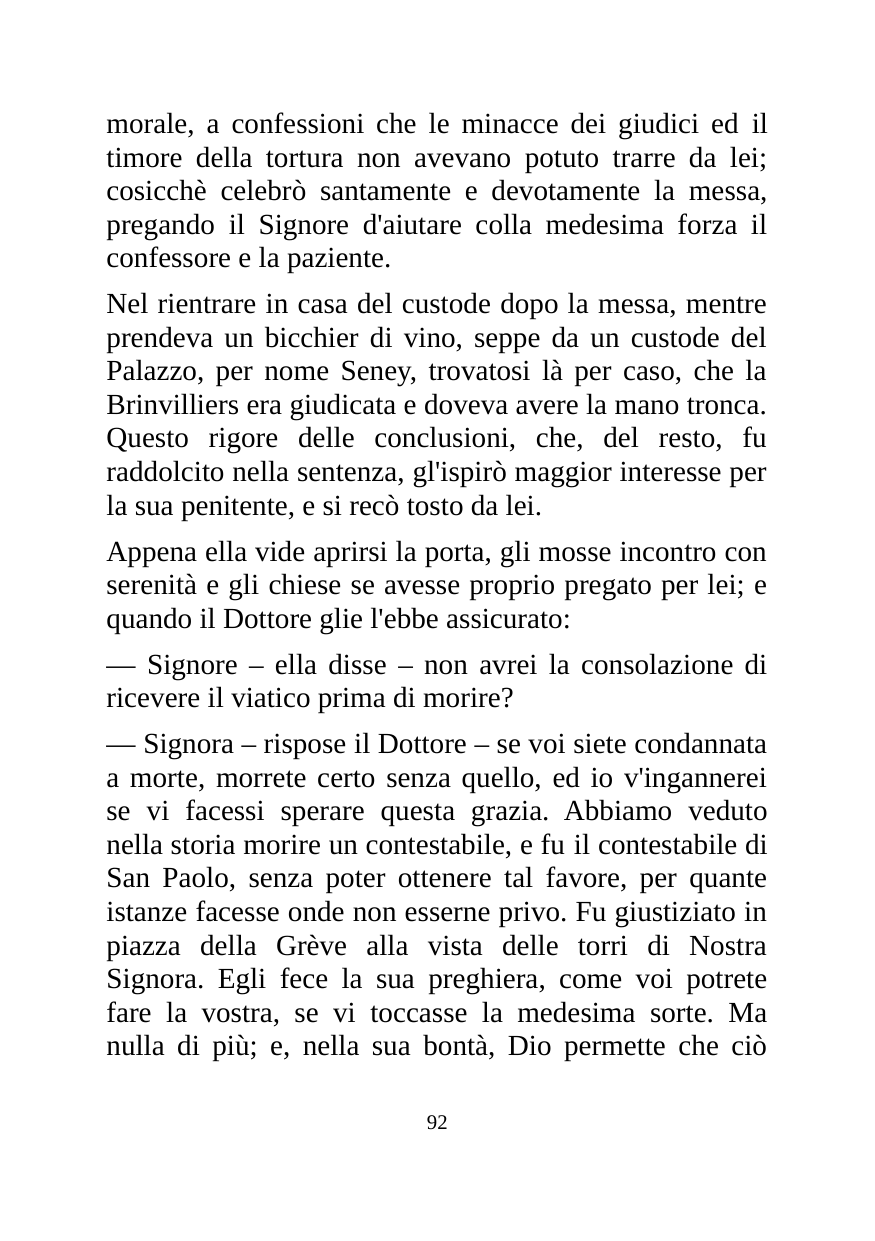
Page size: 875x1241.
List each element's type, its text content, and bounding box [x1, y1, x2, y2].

text — Signora – rispose il Dottore – se voi siete condannata a morte, morrete certo senza quello, ed io v'ingannerei se vi facessi sperare questa grazia. Abbiamo veduto nella storia morire un contestabile, e fu il contestabile di San Paolo, senza poter ottenere tal favore, per quante istanze facesse onde non esserne privo. Fu giustiziato in piazza della Grève alla vista delle torri di Nostra Signora. Egli fece la sua preghiera, come voi potrete fare la vostra, se vi toccasse la medesima sorte. Ma nulla di più; e, nella sua bontà, Dio permette che ciò [106, 726, 768, 1062]
text Appena ella vide aprirsi la porta, gli mosse incontro con serenità e gli chiese se avesse proprio pregato per lei; e quando il Dottore glie l'ebbe assicurato: [106, 534, 768, 634]
text morale, a confessioni che le minacce dei giudici ed il timore della tortura non avevano potuto trarre da lei; cosicchè celebrò santamente e devotamente la messa, pregando il Signore d'aiutare colla medesima forza il confessore e la paziente. [106, 106, 768, 274]
text Nel rientrare in casa del custode dopo la messa, mentre prendeva un bicchier di vino, seppe da un custode del Palazzo, per nome Seney, trovatosi là per caso, che la Brinvilliers era giudicata e doveva avere la mano tronca. Questo rigore delle conclusioni, che, del resto, fu raddolcito nella sentenza, gl'ispirò maggior interesse per la sua penitente, e si recò tosto da lei. [106, 286, 768, 521]
text — Signore – ella disse – non avrei la consolazione di ricevere il viatico prima di morire? [106, 647, 768, 714]
